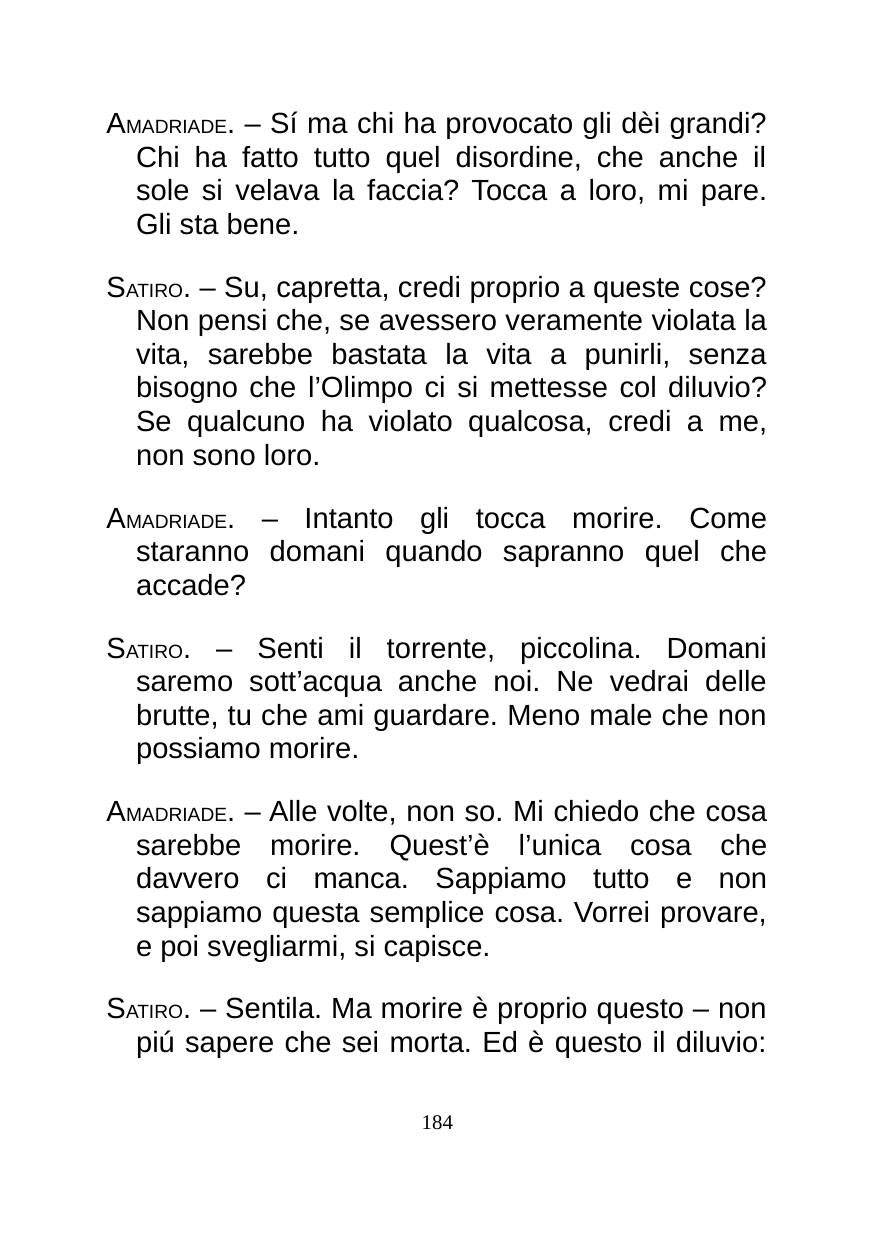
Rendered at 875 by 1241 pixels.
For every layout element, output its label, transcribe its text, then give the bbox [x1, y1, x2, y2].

text Amadriade. – Alle volte, non so. Mi chiedo che cosa sarebbe morire. Quest’è l’unica cosa che davvero ci manca. Sappiamo tutto e non sappiamo questa semplice cosa. Vorrei provare, e poi svegliarmi, si capisce. [106, 794, 768, 962]
text Amadriade. – Intanto gli tocca morire. Come staranno domani quando sapranno quel che accade? [106, 501, 768, 601]
text Satiro. – Senti il torrente, piccolina. Domani saremo sott’acqua anche noi. Ne vedrai delle brutte, tu che ami guardare. Meno male che non possiamo morire. [106, 631, 768, 765]
text Satiro. – Su, capretta, credi proprio a queste cose? Non pensi che, se avessero veramente violata la vita, sarebbe bastata la vita a punirli, senza bisogno che l’Olimpo ci si mettesse col diluvio? Se qualcuno ha violato qualcosa, credi a me, non sono loro. [106, 270, 768, 471]
text Amadriade. – Sí ma chi ha provocato gli dèi grandi? Chi ha fatto tutto quel disordine, che anche il sole si velava la faccia? Tocca a loro, mi pare. Gli sta bene. [106, 106, 768, 240]
text Satiro. – Sentila. Ma morire è proprio questo – non piú sapere che sei morta. Ed è questo il diluvio: [106, 992, 768, 1059]
